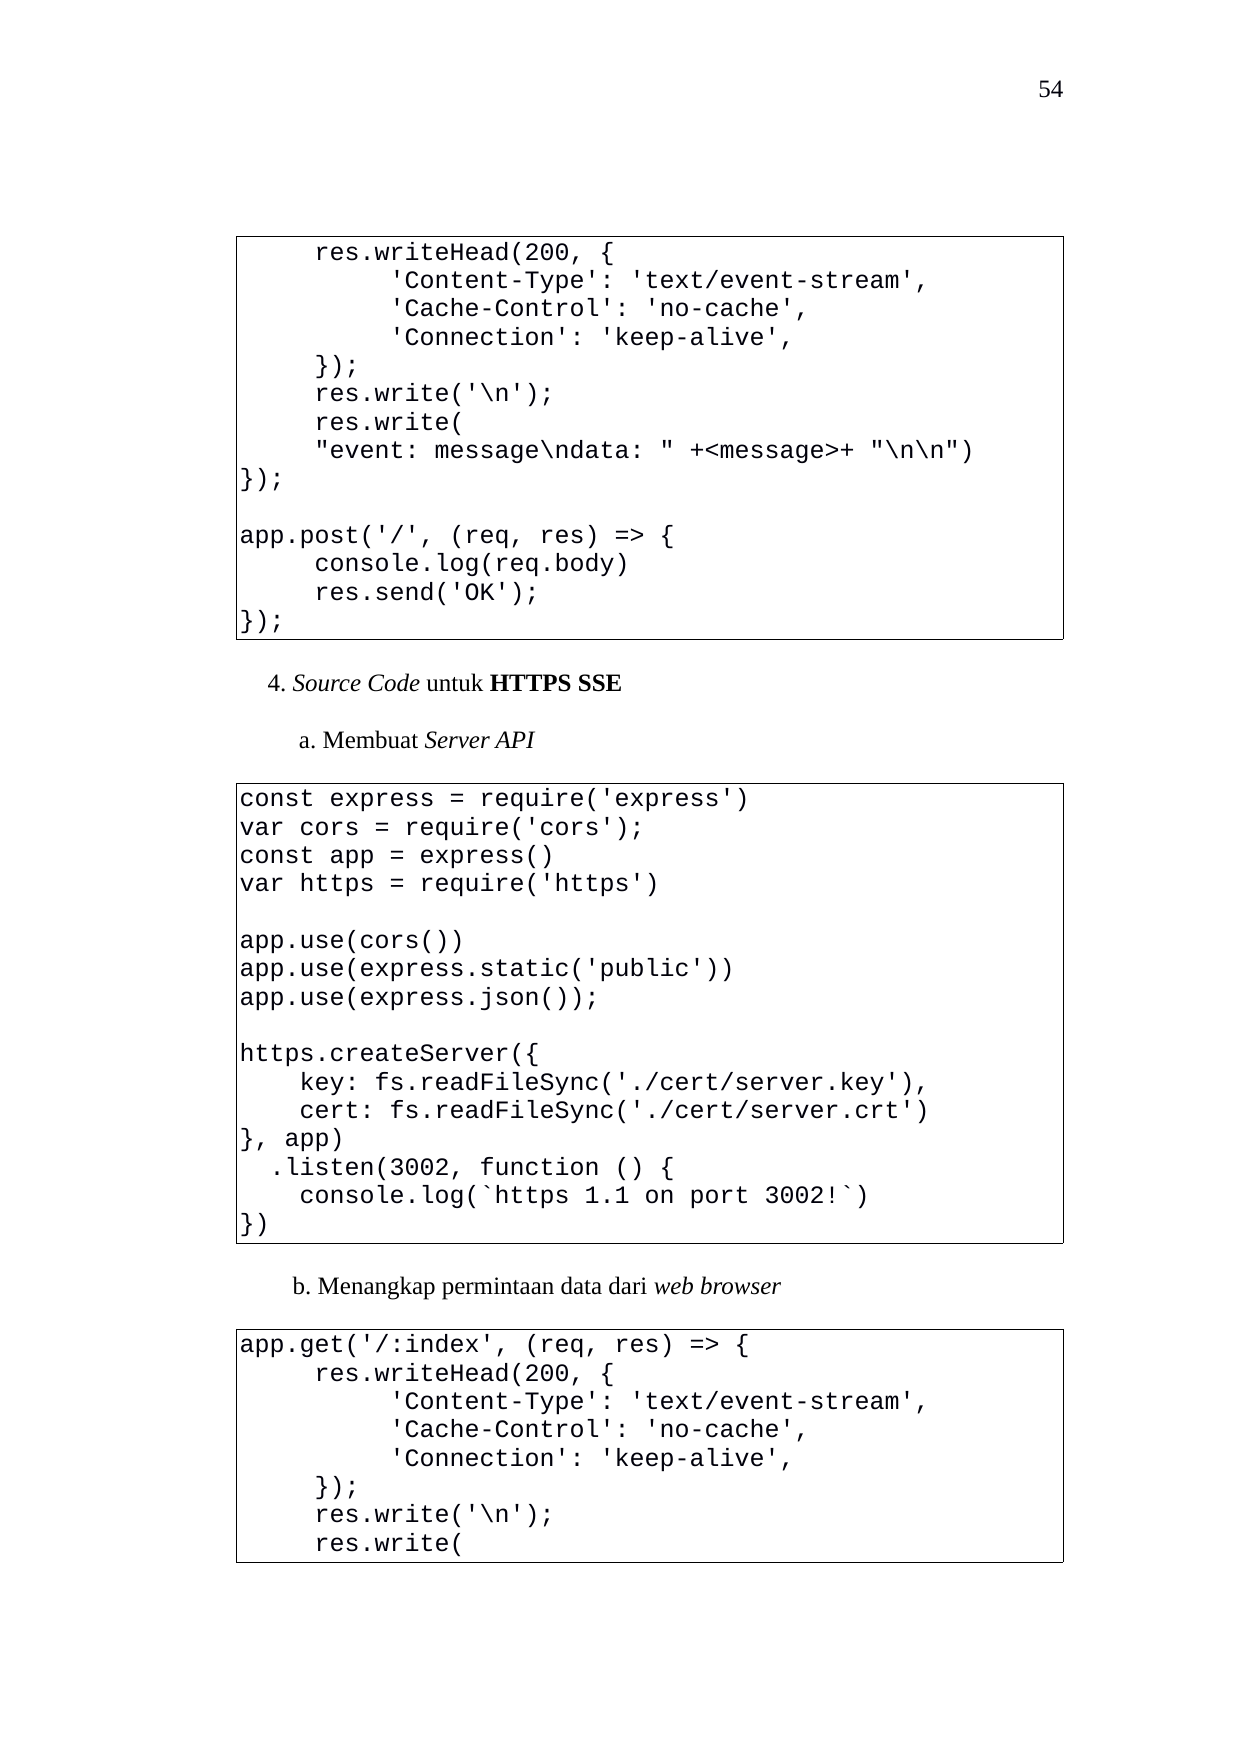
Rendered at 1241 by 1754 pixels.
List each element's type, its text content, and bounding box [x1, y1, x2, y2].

text 4. Source Code untuk HTTPS SSE [236, 668, 1063, 697]
table_header const express = require('express') var cors = require('cors'); const app = express() var https = require('https') app.use(cors()) app.use(express.static('public')) app.use(express.json()); https.createServer({ key: fs.readFileSync('./cert/server.key'), cert: fs.readFileSync('./cert/server.crt') }, app) .listen(3002, function () { console.log(`https 1.1 on port 3002!`) }) [237, 784, 1063, 1242]
text a. Membuat Server API [236, 725, 1063, 754]
table_header app.get('/:index', (req, res) => { res.writeHead(200, { 'Content-Type': 'text/event-stream', 'Cache-Control': 'no-cache', 'Connection': 'keep-alive', }); res.write('\n'); res.write( [237, 1330, 1063, 1562]
text b. Menangkap permintaan data dari web browser [236, 1271, 1063, 1300]
table_header res.writeHead(200, { 'Content-Type': 'text/event-stream', 'Cache-Control': 'no-cache', 'Connection': 'keep-alive', }); res.write('\n'); res.write( "event: message\ndata: " +<message>+ "\n\n") }); app.post('/', (req, res) => { console.log(req.body) res.send('OK'); }); [237, 237, 1063, 639]
